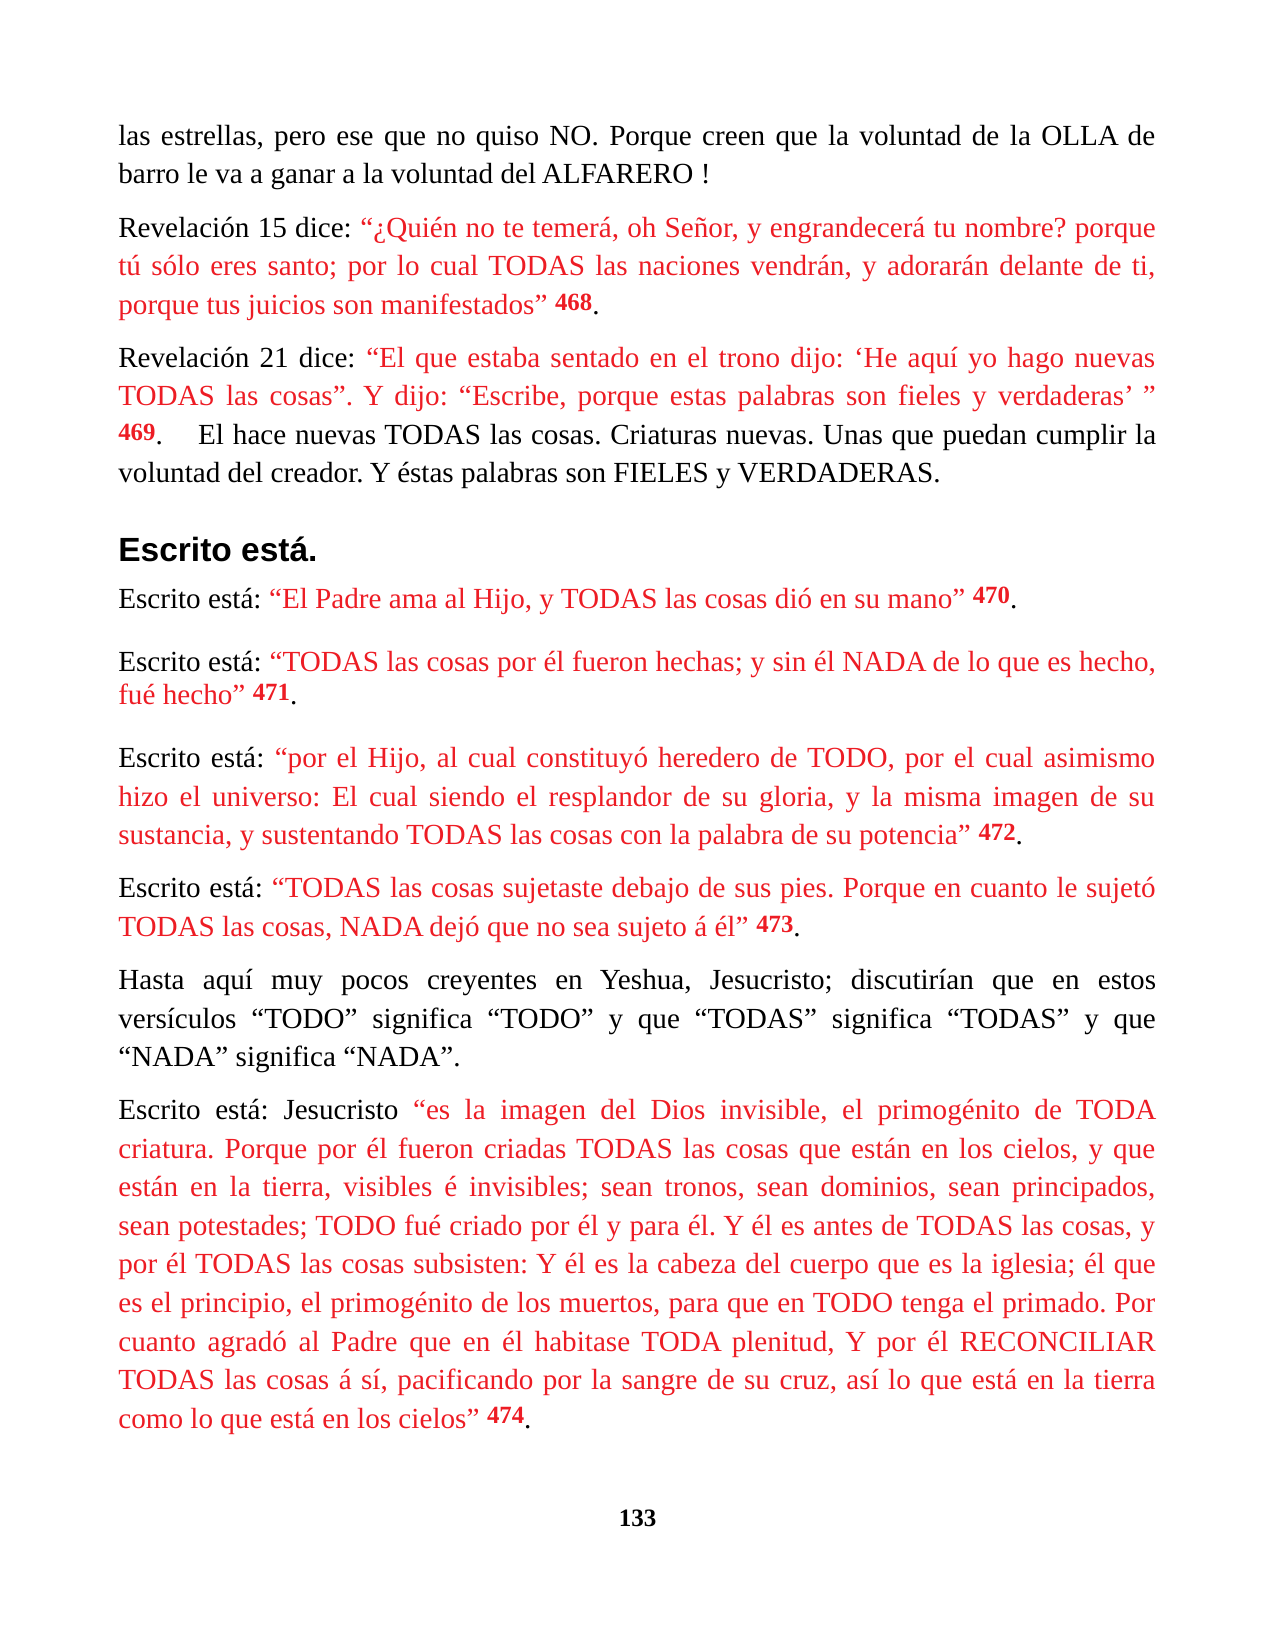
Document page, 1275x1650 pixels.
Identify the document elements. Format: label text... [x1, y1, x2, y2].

text Escrito está: “El Padre ama al Hijo, y TODAS las cosas dió en su mano” . [118, 581, 1157, 614]
text Escrito está: “por el Hijo, al cual constituyó heredero de TODO, por el cual asimismo hizo el universo: El cual siendo el resplandor de su gloria, y la misma imagen de su sustancia, y sustentando TODAS las cosas con la palabra de su potencia” . [118, 740, 1157, 851]
text las estrellas, pero ese que no quiso NO. Porque creen que la voluntad de la OLLA de barro le va a ganar a la voluntad del ALFARERO ! [118, 118, 1157, 190]
subtitle Escrito está. [118, 529, 1157, 568]
text Hasta aquí muy pocos creyentes en Yeshua, Jesucristo; discutirían que en estos versículos “TODO” significa “TODO” y que “TODAS” significa “TODAS” y que “NADA” significa “NADA”. [118, 962, 1157, 1073]
text Escrito está: “TODAS las cosas por él fueron hechas; y sin él NADA de lo que es hecho, fué hecho” . [118, 644, 1157, 711]
text Escrito está: “TODAS las cosas sujetaste debajo de sus pies. Porque en cuanto le sujetó TODAS las cosas, NADA dejó que no sea sujeto á él” . [118, 871, 1157, 943]
text Revelación 15 dice: “¿Quién no te temerá, oh Señor, y engrandecerá tu nombre? porque tú sólo eres santo; por lo cual TODAS las naciones vendrán, y adorarán delante de ti, porque tus juicios son manifestados” . [118, 210, 1157, 320]
text Revelación 21 dice: “El que estaba sentado en el trono dijo: ‘He aquí yo hago nuevas TODAS las cosas”. Y dijo: “Escribe, porque estas palabras son fieles y verdaderas’ ” . El hace nuevas TODAS las cosas. Criaturas nuevas. Unas que puedan cumplir la voluntad del creador. Y éstas palabras son FIELES y VERDADERAS. [118, 340, 1157, 489]
text Escrito está: Jesucristo “es la imagen del Dios invisible, el primogénito de TODA criatura. Porque por él fueron criadas TODAS las cosas que están en los cielos, y que están en la tierra, visibles é invisibles; sean tronos, sean dominios, sean principados, sean potestades; TODO fué criado por él y para él. Y él es antes de TODAS las cosas, y por él TODAS las cosas subsisten: Y él es la cabeza del cuerpo que es la iglesia; él que es el principio, el primogénito de los muertos, para que en TODO tenga el primado. Por cuanto agradó al Padre que en él habitase TODA plenitud, Y por él RECONCILIAR TODAS las cosas á sí, pacificando por la sangre de su cruz, así lo que está en la tierra como lo que está en los cielos” . [118, 1092, 1157, 1434]
